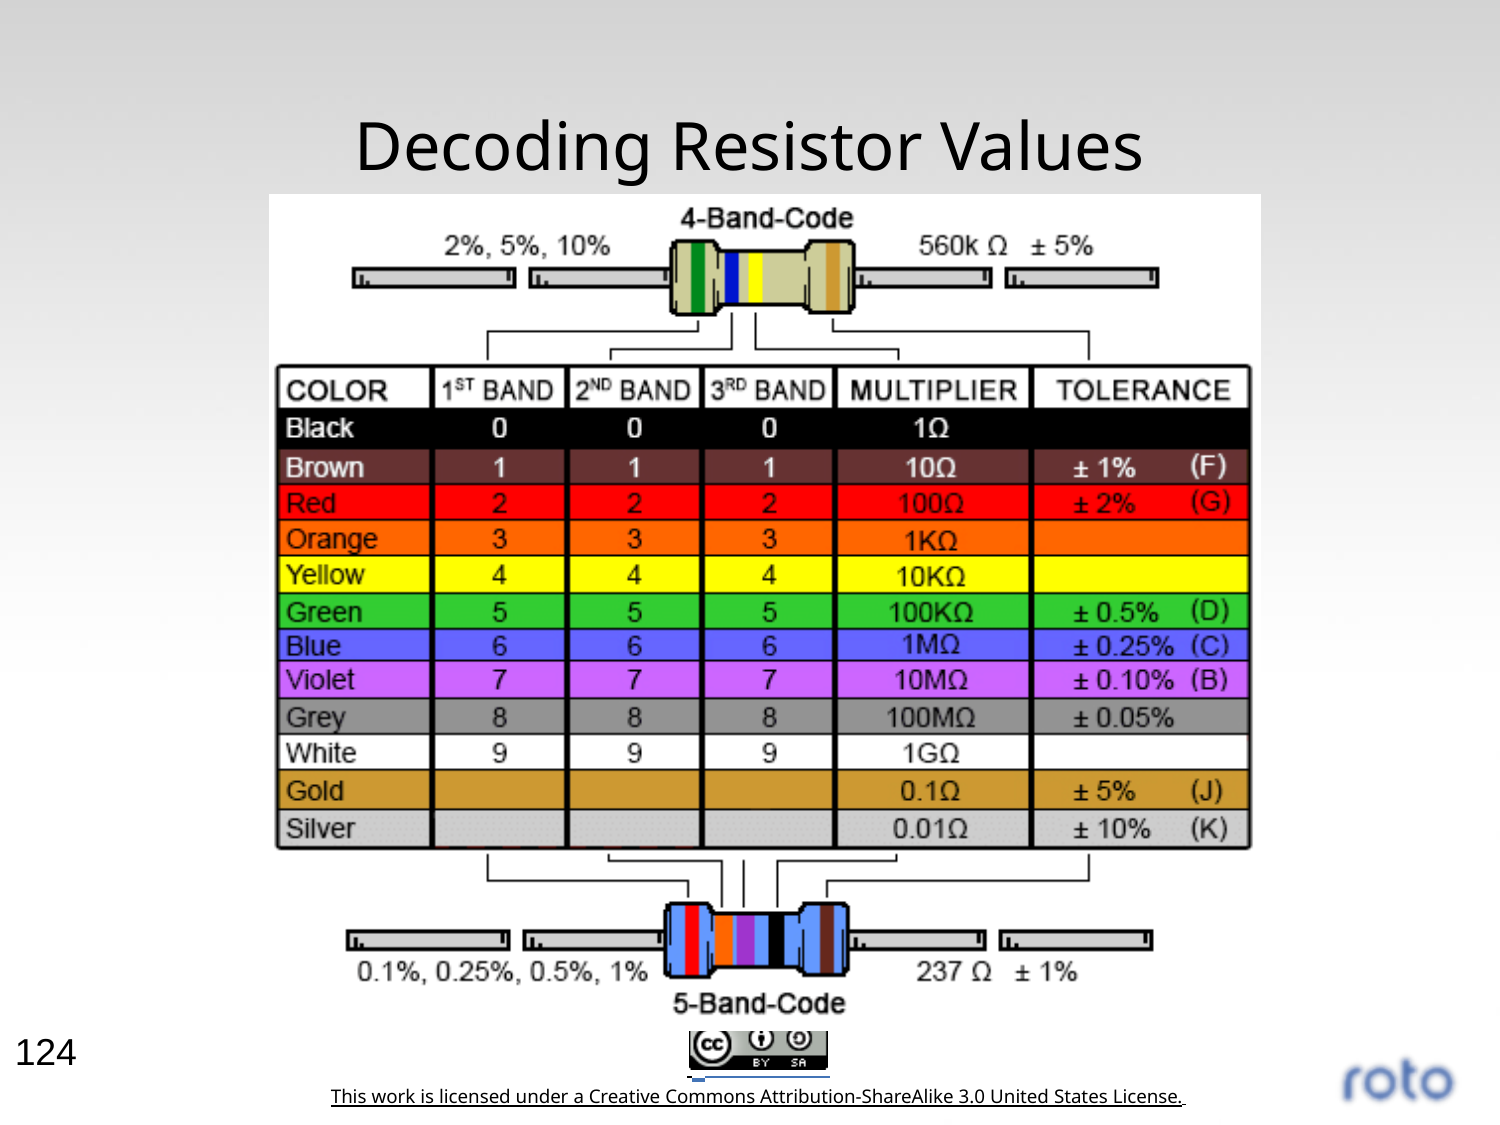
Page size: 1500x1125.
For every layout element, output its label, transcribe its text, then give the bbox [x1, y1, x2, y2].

title Decoding Resistor Values [112, 49, 1388, 238]
picture [0, 0, 1500, 1125]
